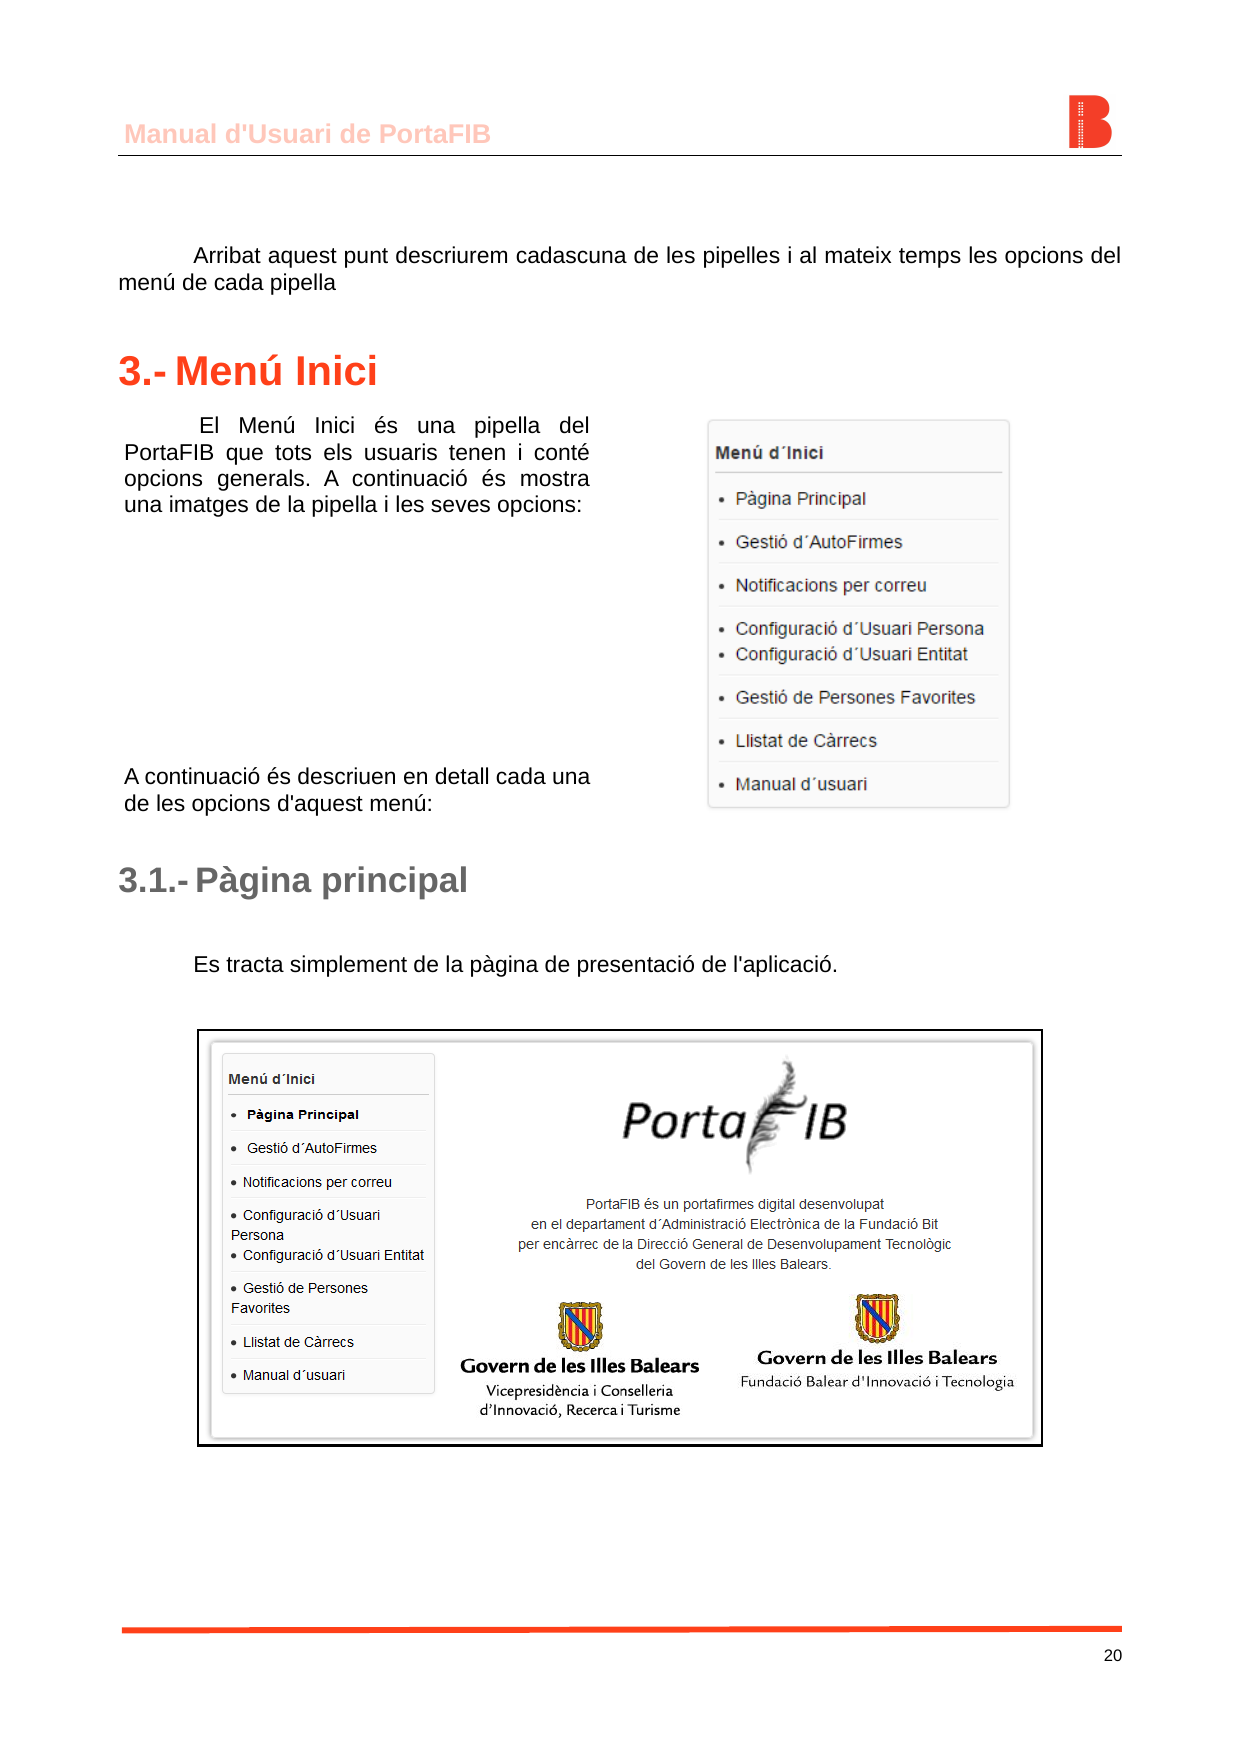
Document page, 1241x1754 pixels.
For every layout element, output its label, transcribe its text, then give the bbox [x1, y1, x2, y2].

picture [1063, 94, 1117, 150]
text Es tracta simplement de la pàgina de presentació de l'aplicació. [118, 951, 1122, 978]
picture [700, 412, 1019, 821]
subtitle Pàgina principal [118, 859, 1122, 900]
table_header El Menú Inici és una pipella del PortaFIB que tots els usuaris tenen i conté opcions generals. A continuació és mostra una imatges de la pipella i les seves opcions: A continuació és descriuen en detall cada una de les opcions d'aquest menú: [118, 407, 596, 834]
subtitle Menú Inici [118, 346, 1122, 394]
picture [202, 1034, 1039, 1442]
table_header [596, 407, 1122, 834]
text Arribat aquest punt descriurem cadascuna de les pipelles i al mateix temps les opcions del menú de cada pipella [118, 242, 1122, 295]
